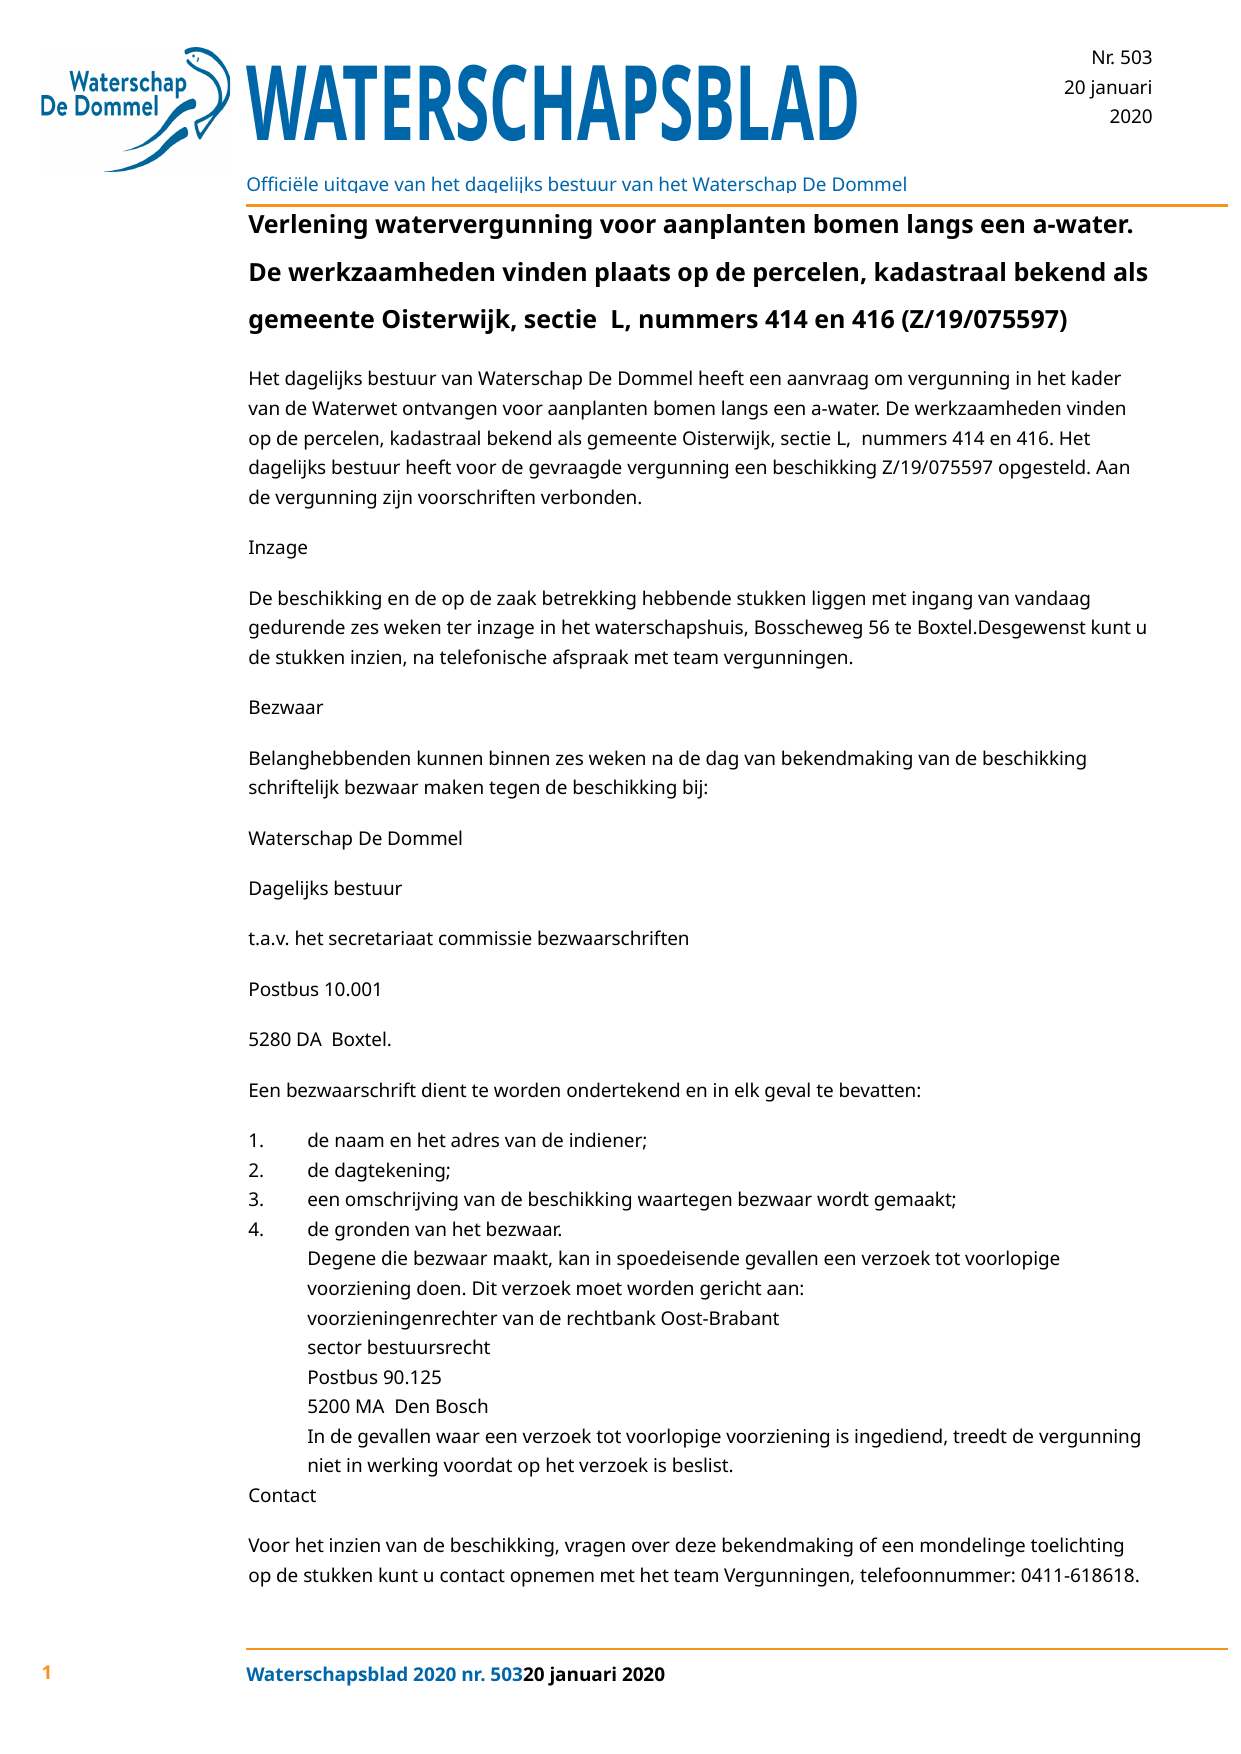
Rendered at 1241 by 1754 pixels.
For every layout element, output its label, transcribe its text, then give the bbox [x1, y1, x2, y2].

list voorzieningenrechter van de rechtbank Oost-Brabant [248, 1305, 1152, 1330]
text Een bezwaarschrift dient te worden ondertekend en in elk geval te bevatten: [248, 1077, 1152, 1102]
text Postbus 10.001 [248, 976, 1152, 1002]
text Bezwaar [248, 694, 1152, 720]
picture [204, 47, 231, 76]
text Inzage [248, 534, 1152, 560]
list de naam en het adres van de indiener; [248, 1127, 1152, 1153]
picture [45, 99, 51, 111]
list een omschrijving van de beschikking waartegen bezwaar wordt gemaakt; [248, 1186, 1152, 1212]
list Degene die bezwaar maakt, kan in spoedeisende gevallen een verzoek tot voorlopige voorziening doen. Dit verzoek moet worden gericht aan: [248, 1246, 1152, 1301]
list sector bestuursrecht [248, 1334, 1152, 1360]
list de dagtekening; [248, 1157, 1152, 1182]
list de gronden van het bezwaar. [248, 1216, 1152, 1242]
text Contact [248, 1482, 1152, 1508]
text De beschikking en de op de zaak betrekking hebbende stukken liggen met ingang van vandaag gedurende zes weken ter inzage in het waterschapshuis, Bosscheweg 56 te Boxtel.Desgewenst kunt u de stukken inzien, na telefonische afspraak met team vergunningen. [248, 585, 1152, 669]
text 5280 DA Boxtel. [248, 1026, 1152, 1052]
text Verlening watervergunning voor aanplanten bomen langs een a-water. De werkzaamheden vinden plaats op de percelen, kadastraal bekend als gemeente Oisterwijk, sectie L, nummers 414 en 416 (Z/19/075597) [248, 207, 1152, 336]
picture [41, 47, 231, 172]
text Voor het inzien van de beschikking, vragen over deze bekendmaking of een mondelinge toelichting op de stukken kunt u contact opnemen met het team Vergunningen, telefoonnummer: 0411-618618. [248, 1533, 1152, 1588]
list 5200 MA Den Bosch [248, 1393, 1152, 1419]
picture [198, 118, 210, 131]
list In de gevallen waar een verzoek tot voorlopige voorziening is ingediend, treedt de vergunning niet in werking voordat op het verzoek is beslist. [248, 1423, 1152, 1478]
text Waterschap De Dommel [248, 825, 1152, 850]
text Dagelijks bestuur [248, 875, 1152, 901]
text t.a.v. het secretariaat commissie bezwaarschriften [248, 926, 1152, 951]
list Postbus 90.125 [248, 1364, 1152, 1389]
text Het dagelijks bestuur van Waterschap De Dommel heeft een aanvraag om vergunning in het kader van de Waterwet ontvangen voor aanplanten bomen langs een a-water. De werkzaamheden vinden op de percelen, kadastraal bekend als gemeente Oisterwijk, sectie L, nummers 414 en 416. Het dagelijks bestuur heeft voor de gevraagde vergunning een beschikking Z/19/075597 opgesteld. Aan de vergunning zijn voorschriften verbonden. [248, 366, 1152, 509]
text Belanghebbenden kunnen binnen zes weken na de dag van bekendmaking van de beschikking schriftelijk bezwaar maken tegen de beschikking bij: [248, 745, 1152, 800]
